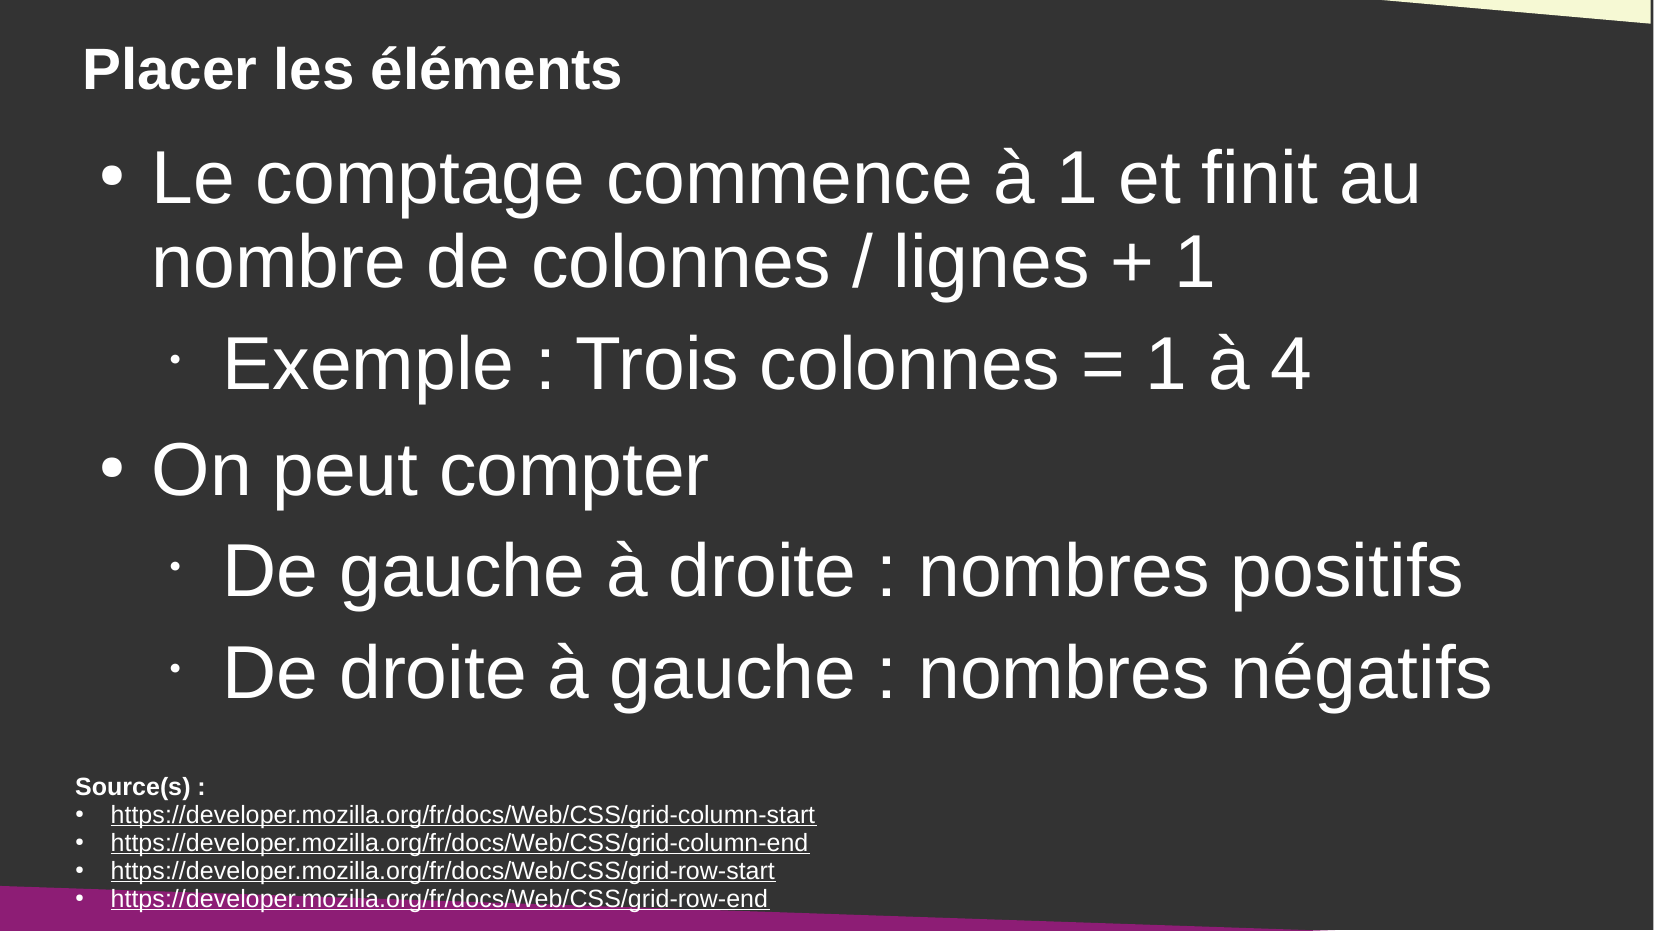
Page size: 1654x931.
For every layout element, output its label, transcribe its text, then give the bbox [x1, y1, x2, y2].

text_box [0, 885, 1336, 931]
list Le comptage commence à 1 et finit au nombre de colonnes / lignes + 1 Exemple : Trois colonnes = 1 à 4 On peut compter De gauche à droite : nombres positifs De droite à gauche : nombres négatifs [80, 135, 1620, 745]
title Placer les éléments [82, 37, 1571, 122]
text_box Source(s) : https://developer.mozilla.org/fr/docs/Web/CSS/grid-column-start https://developer.mozilla.org/fr/docs/Web/CSS/grid-column-end https://developer.mozilla.org/fr/docs/Web/CSS/grid-row-start https://developer.mozilla.org/fr/docs/Web/CSS/grid-row-end [60, 765, 1546, 920]
text_box [1381, 0, 1651, 24]
